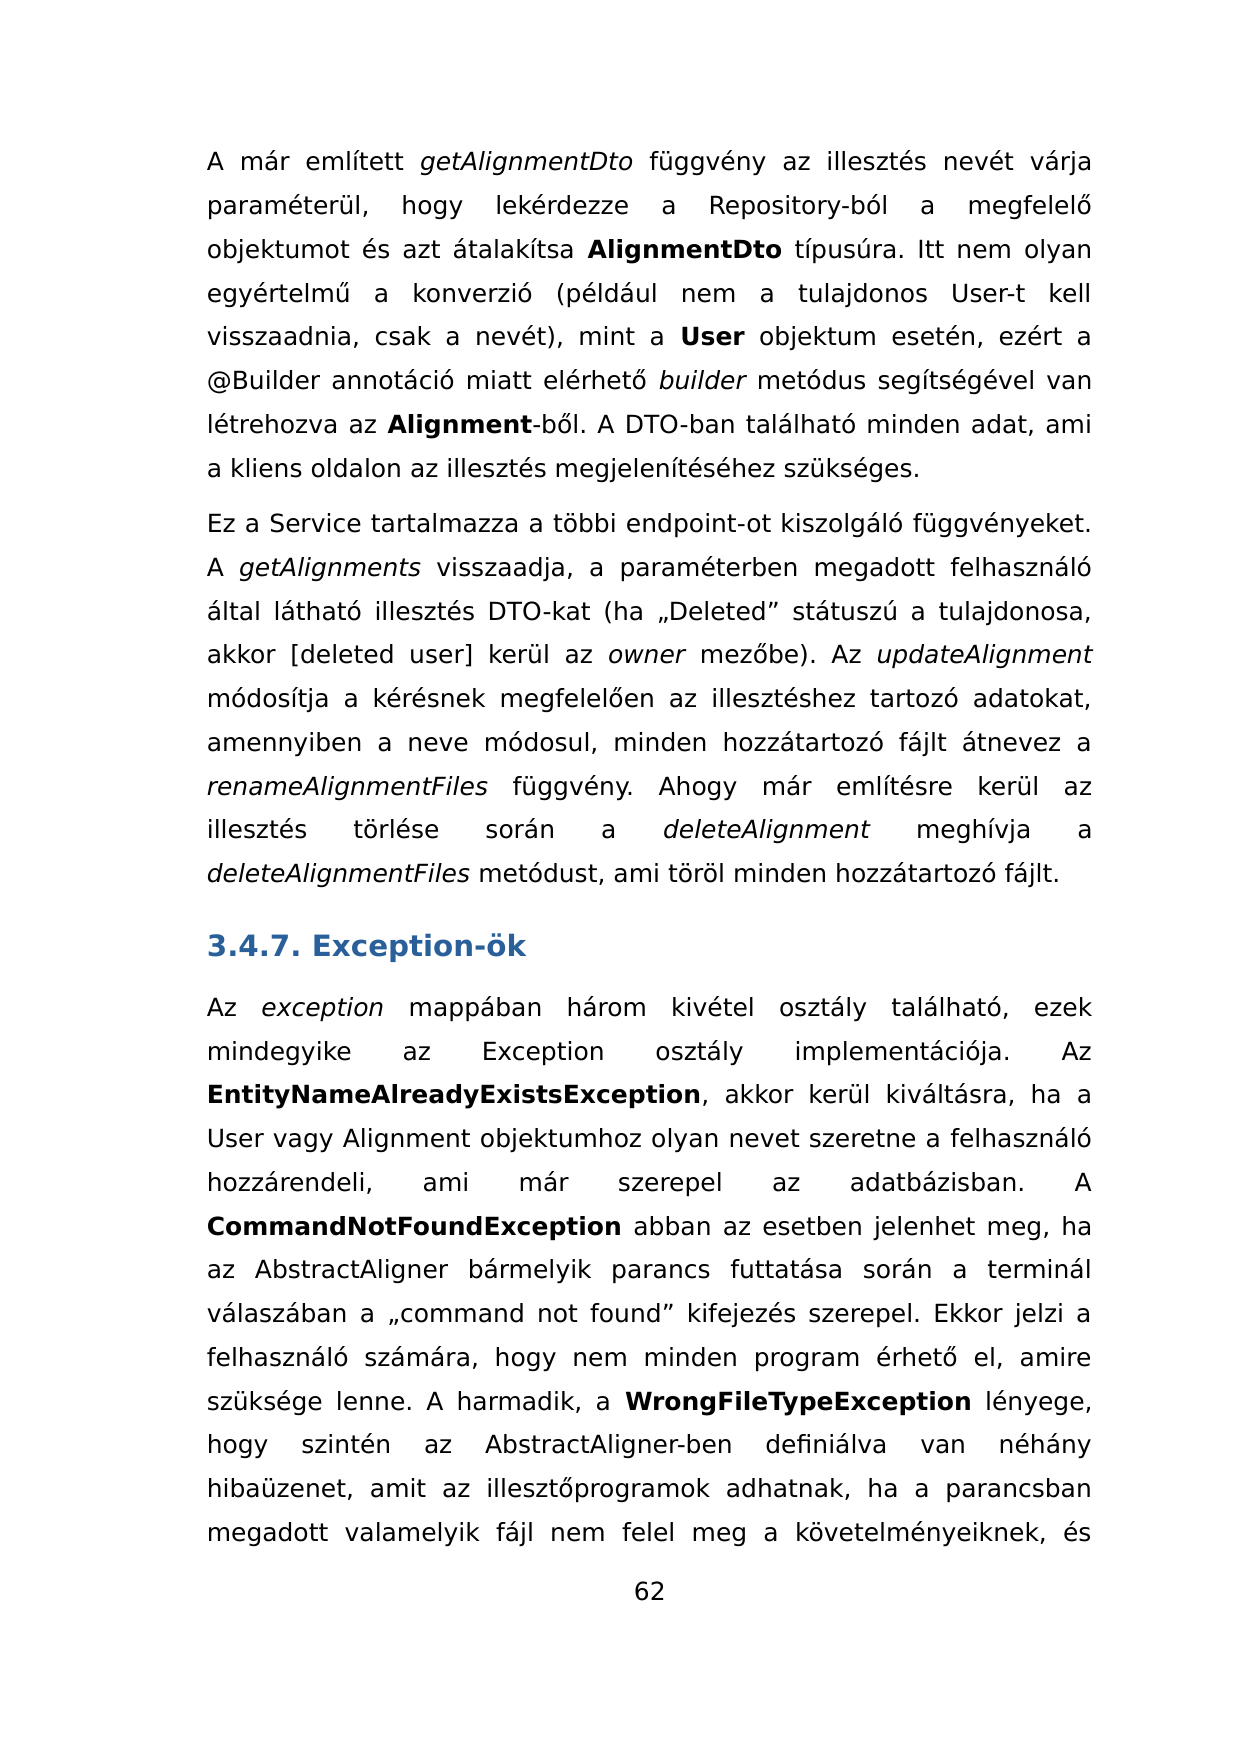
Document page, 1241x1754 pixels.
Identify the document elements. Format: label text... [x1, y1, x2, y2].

subtitle Exception-ök [207, 929, 1093, 964]
text A már említett getAlignmentDto függvény az illesztés nevét várja paraméterül, hogy lekérdezze a Repository-ból a megfelelő objektumot és azt átalakítsa AlignmentDto típusúra. Itt nem olyan egyértelmű a konverzió (például nem a tulajdonos User-t kell visszaadnia, csak a nevét), mint a User objektum esetén, ezért a @Builder annotáció miatt elérhető builder metódus segítségével van létrehozva az Alignment-ből. A DTO-ban található minden adat, ami a kliens oldalon az illesztés megjelenítéséhez szükséges. [207, 148, 1093, 483]
text Az exception mappában három kivétel osztály található, ezek mindegyike az Exception osztály implementációja. Az EntityNameAlreadyExistsException, akkor kerül kiváltásra, ha a User vagy Alignment objektumhoz olyan nevet szeretne a felhasználó hozzárendeli, ami már szerepel az adatbázisban. A CommandNotFoundException abban az esetben jelenhet meg, ha az AbstractAligner bármelyik parancs futtatása során a terminál válaszában a „command not found” kifejezés szerepel. Ekkor jelzi a felhasználó számára, hogy nem minden program érhető el, amire szüksége lenne. A harmadik, a WrongFileTypeException lényege, hogy szintén az AbstractAligner-ben definiálva van néhány hibaüzenet, amit az illesztőprogramok adhatnak, ha a parancsban megadott valamelyik fájl nem felel meg a követelményeiknek, és [207, 993, 1093, 1547]
text Ez a Service tartalmazza a többi endpoint-ot kiszolgáló függvényeket. A getAlignments visszaadja, a paraméterben megadott felhasználó által látható illesztés DTO-kat (ha „Deleted” státuszú a tulajdonosa, akkor [deleted user] kerül az owner mezőbe). Az updateAlignment módosítja a kérésnek megfelelően az illesztéshez tartozó adatokat, amennyiben a neve módosul, minden hozzátartozó fájlt átnevez a renameAlignmentFiles függvény. Ahogy már említésre kerül az illesztés törlése során a deleteAlignment meghívja a deleteAlignmentFiles metódust, ami töröl minden hozzátartozó fájlt. [207, 509, 1093, 888]
